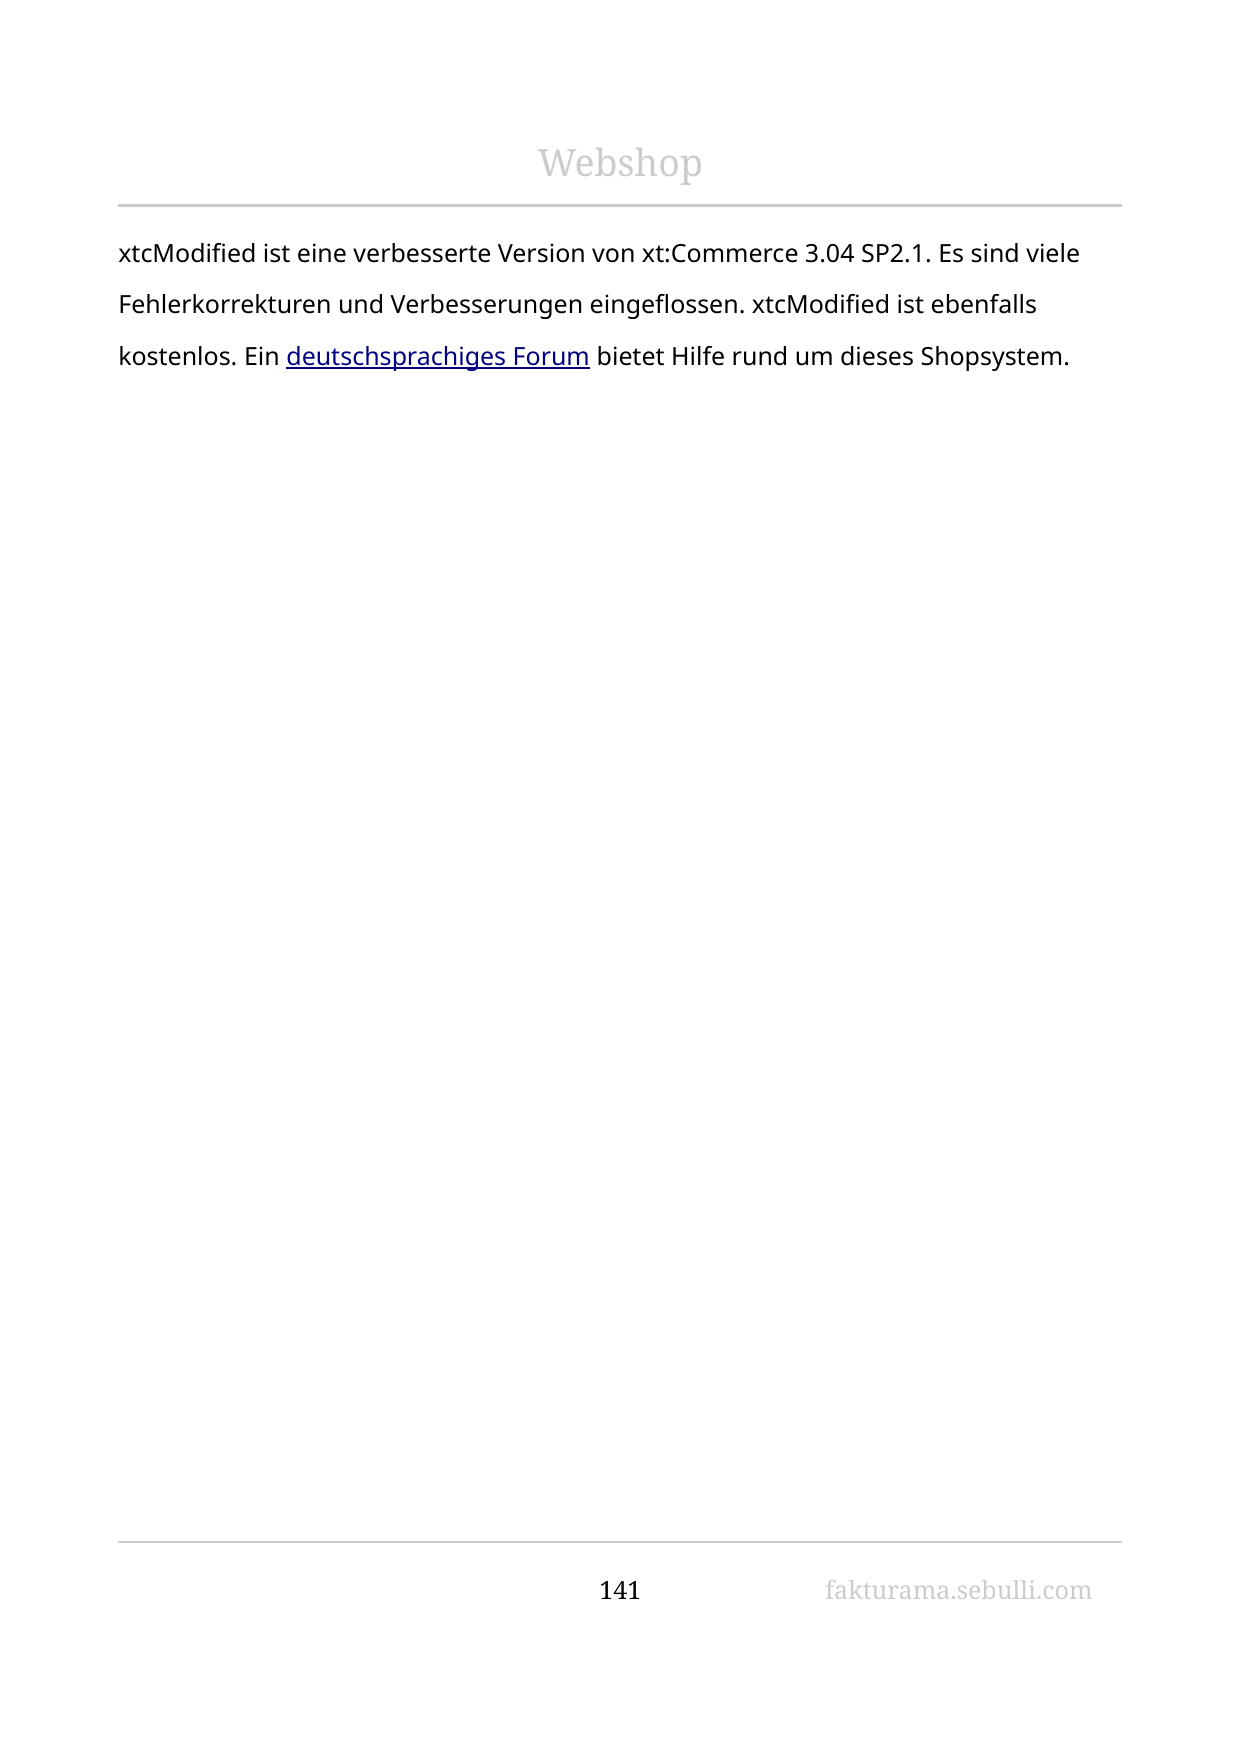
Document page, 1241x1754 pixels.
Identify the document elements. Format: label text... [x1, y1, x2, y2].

text xtcModified ist eine verbesserte Version von xt:Commerce 3.04 SP2.1. Es sind viele Fehlerkorrekturen und Verbesserungen eingeflossen. xtcModified ist ebenfalls kostenlos. Ein deutschsprachiges Forum bietet Hilfe rund um dieses Shopsystem. [118, 236, 1122, 372]
